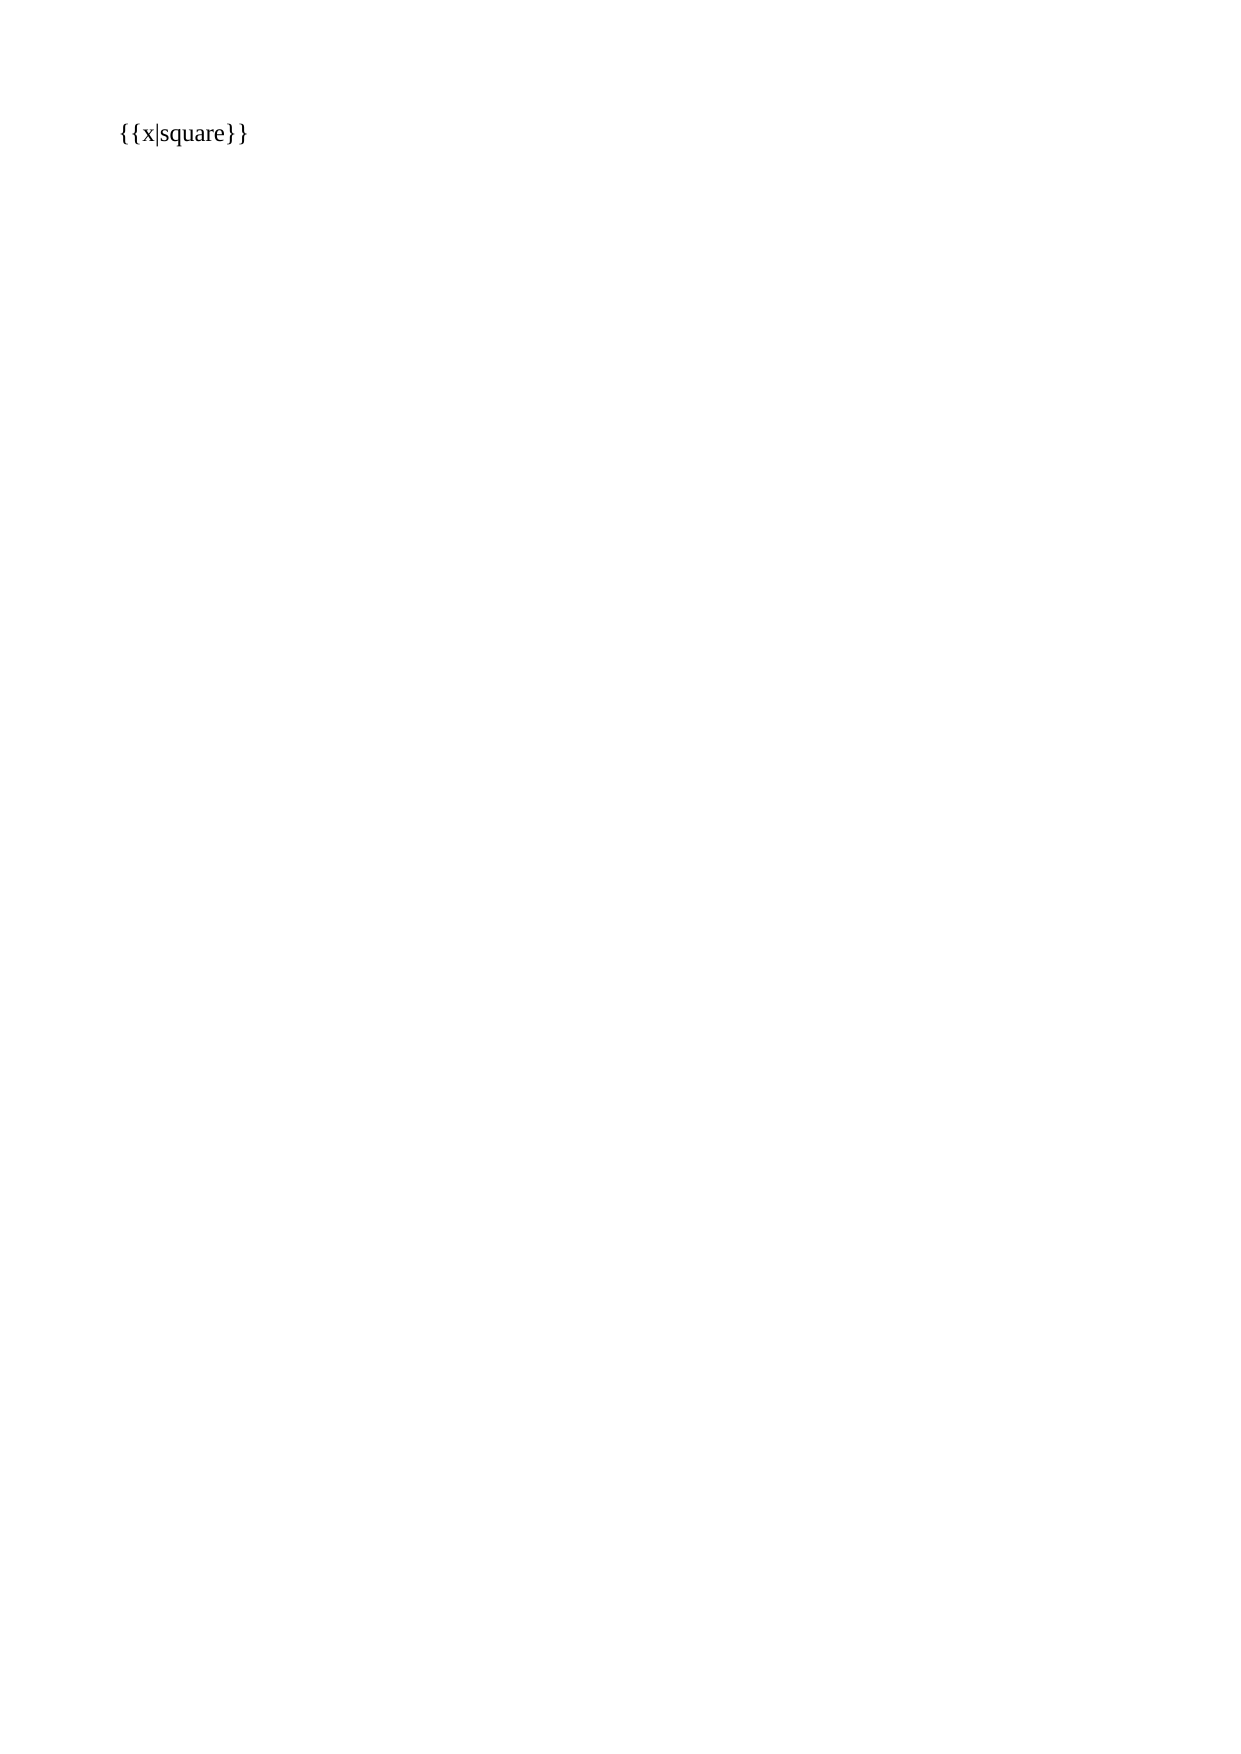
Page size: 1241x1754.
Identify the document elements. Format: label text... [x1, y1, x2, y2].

text {{x|square}} [118, 118, 1122, 147]
